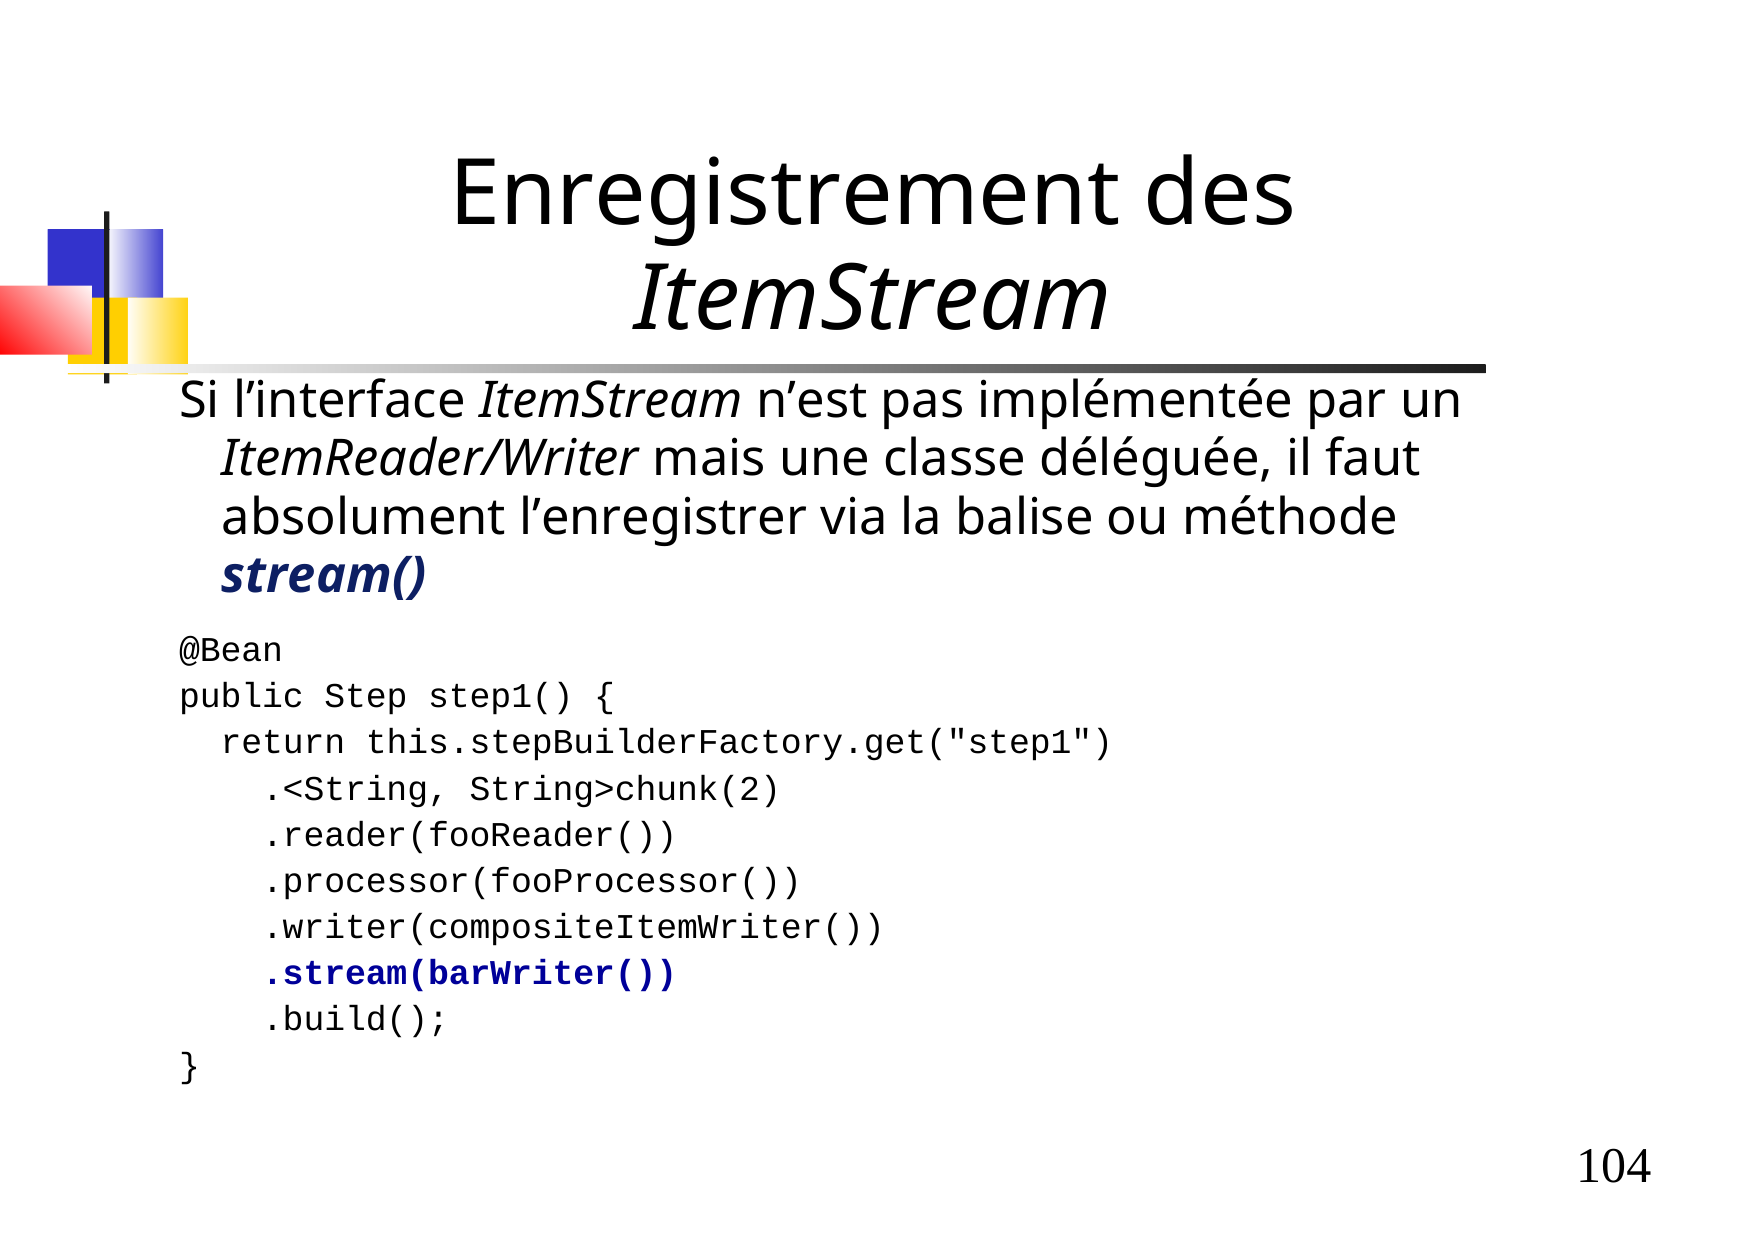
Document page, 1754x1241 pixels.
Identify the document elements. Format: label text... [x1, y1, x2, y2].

list Si l’interface ItemStream n’est pas implémentée par un ItemReader/Writer mais une classe déléguée, il faut absolument l’enregistrer via la balise ou méthode stream() @Bean public Step step1() { return this.stepBuilderFactory.get("step1") .<String, String>chunk(2) .reader(fooReader()) .processor(fooProcessor()) .writer(compositeItemWriter()) .stream(barWriter()) .build(); } [179, 371, 1567, 1091]
title Enregistrement des ItemStream [179, 139, 1567, 351]
